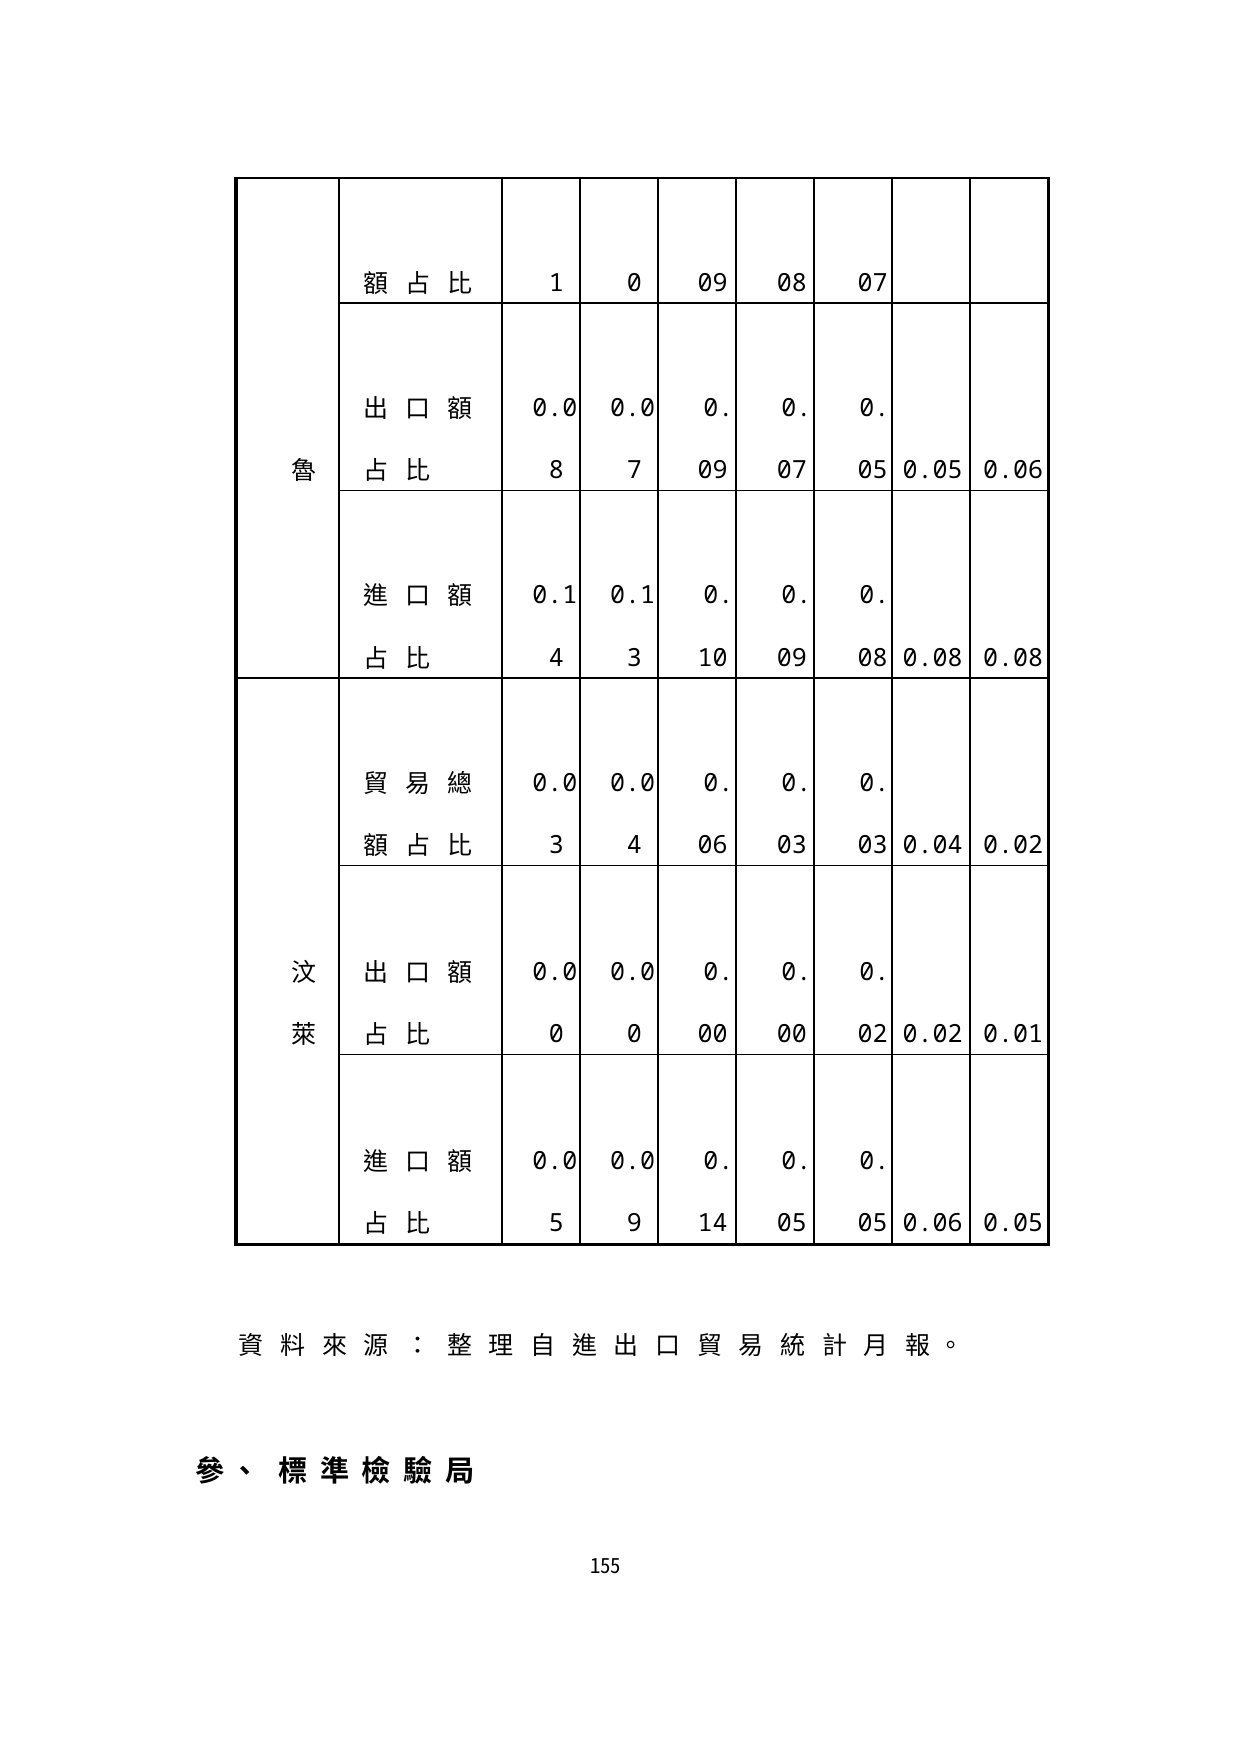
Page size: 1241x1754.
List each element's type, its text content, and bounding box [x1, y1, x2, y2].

table_cell 出口額占比 [340, 866, 501, 1054]
table_cell 0.05 [815, 1055, 891, 1243]
table_cell [893, 179, 969, 302]
table_cell 貿易總額占比 [340, 679, 501, 865]
table_cell 0.02 [815, 866, 891, 1054]
table_cell 0.05 [503, 1055, 579, 1243]
table_cell 0.00 [737, 866, 813, 1054]
table_cell 0.14 [659, 1055, 735, 1243]
table_cell 0.08 [971, 491, 1047, 677]
table_cell 進口額占比 [340, 1055, 501, 1243]
table_cell 0.03 [815, 679, 891, 865]
table_cell 0 [581, 179, 657, 302]
table_cell 0.03 [737, 679, 813, 865]
table_cell 0.07 [737, 304, 813, 490]
table_cell 0.03 [503, 679, 579, 865]
table_cell 08 [737, 179, 813, 302]
table_cell 0.00 [503, 866, 579, 1054]
table_cell 0.04 [581, 679, 657, 865]
table_cell 0.05 [893, 304, 969, 490]
table_cell 0.06 [893, 1055, 969, 1243]
table_cell 09 [659, 179, 735, 302]
text 資料來源：整理自進出口貿易統計月報。 [228, 1302, 1022, 1365]
table_cell 0.00 [581, 866, 657, 1054]
table_cell 出口額占比 [340, 304, 501, 490]
table_cell 0.06 [659, 679, 735, 865]
table_cell 0.04 [893, 679, 969, 865]
text 參、標準檢驗局 [189, 1427, 1022, 1490]
table_cell 0.13 [581, 491, 657, 677]
table_cell 額占比 [340, 179, 501, 302]
table_cell 0.05 [815, 304, 891, 490]
table_cell 0.02 [893, 866, 969, 1054]
table_cell [971, 179, 1047, 302]
table_cell 0.08 [503, 304, 579, 490]
table_cell 0.05 [971, 1055, 1047, 1243]
table_cell 0.00 [659, 866, 735, 1054]
table_cell 1 [503, 179, 579, 302]
table_cell 0.09 [581, 1055, 657, 1243]
table_cell 0.14 [503, 491, 579, 677]
table_cell 0.09 [659, 304, 735, 490]
table_cell 07 [815, 179, 891, 302]
table_cell 0.06 [971, 304, 1047, 490]
table_cell 0.07 [581, 304, 657, 490]
table_cell 0.02 [971, 679, 1047, 865]
table_cell 0.09 [737, 491, 813, 677]
table_cell 汶萊 [238, 679, 338, 1243]
table_cell 0.05 [737, 1055, 813, 1243]
table_cell 0.08 [893, 491, 969, 677]
table_cell 0.01 [971, 866, 1047, 1054]
table_cell 進口額占比 [340, 491, 501, 677]
table_cell 0.10 [659, 491, 735, 677]
table_cell 魯 [238, 179, 338, 677]
table_cell 0.08 [815, 491, 891, 677]
